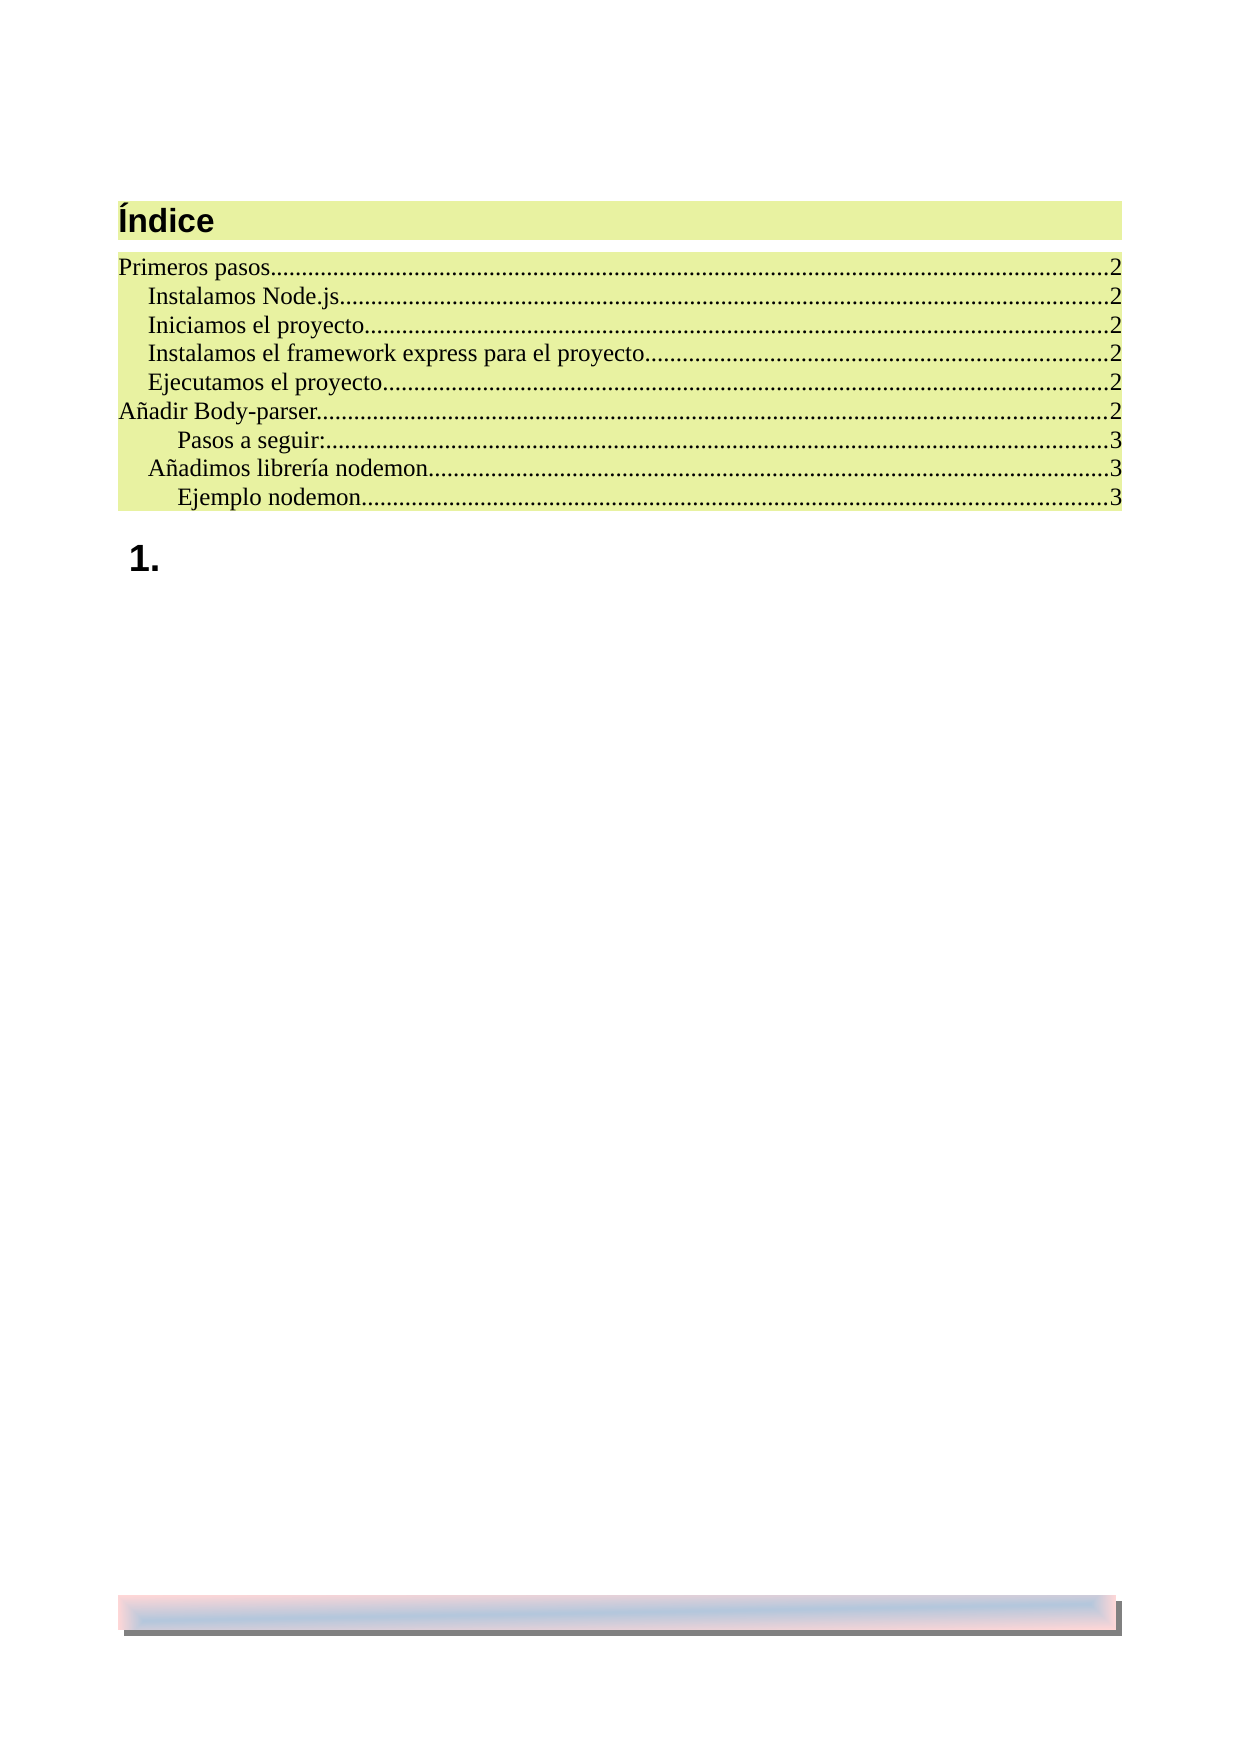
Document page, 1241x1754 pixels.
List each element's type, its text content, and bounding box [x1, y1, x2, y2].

text Iniciamos el proyecto 2 [148, 310, 1122, 338]
text Instalamos Node.js 2 [148, 281, 1122, 310]
text Primeros pasos. 2 [118, 252, 1122, 281]
text Instalamos el framework express para el proyecto 2 [148, 338, 1122, 367]
text Añadir Body-parser. 2 [118, 396, 1122, 425]
text Pasos a seguir: 3 [177, 425, 1122, 453]
text Ejecutamos el proyecto 2 [148, 367, 1122, 396]
subtitle Índice [118, 201, 1122, 240]
text Ejemplo nodemon 3 [177, 482, 1122, 511]
text Añadimos librería nodemon 3 [148, 453, 1122, 482]
